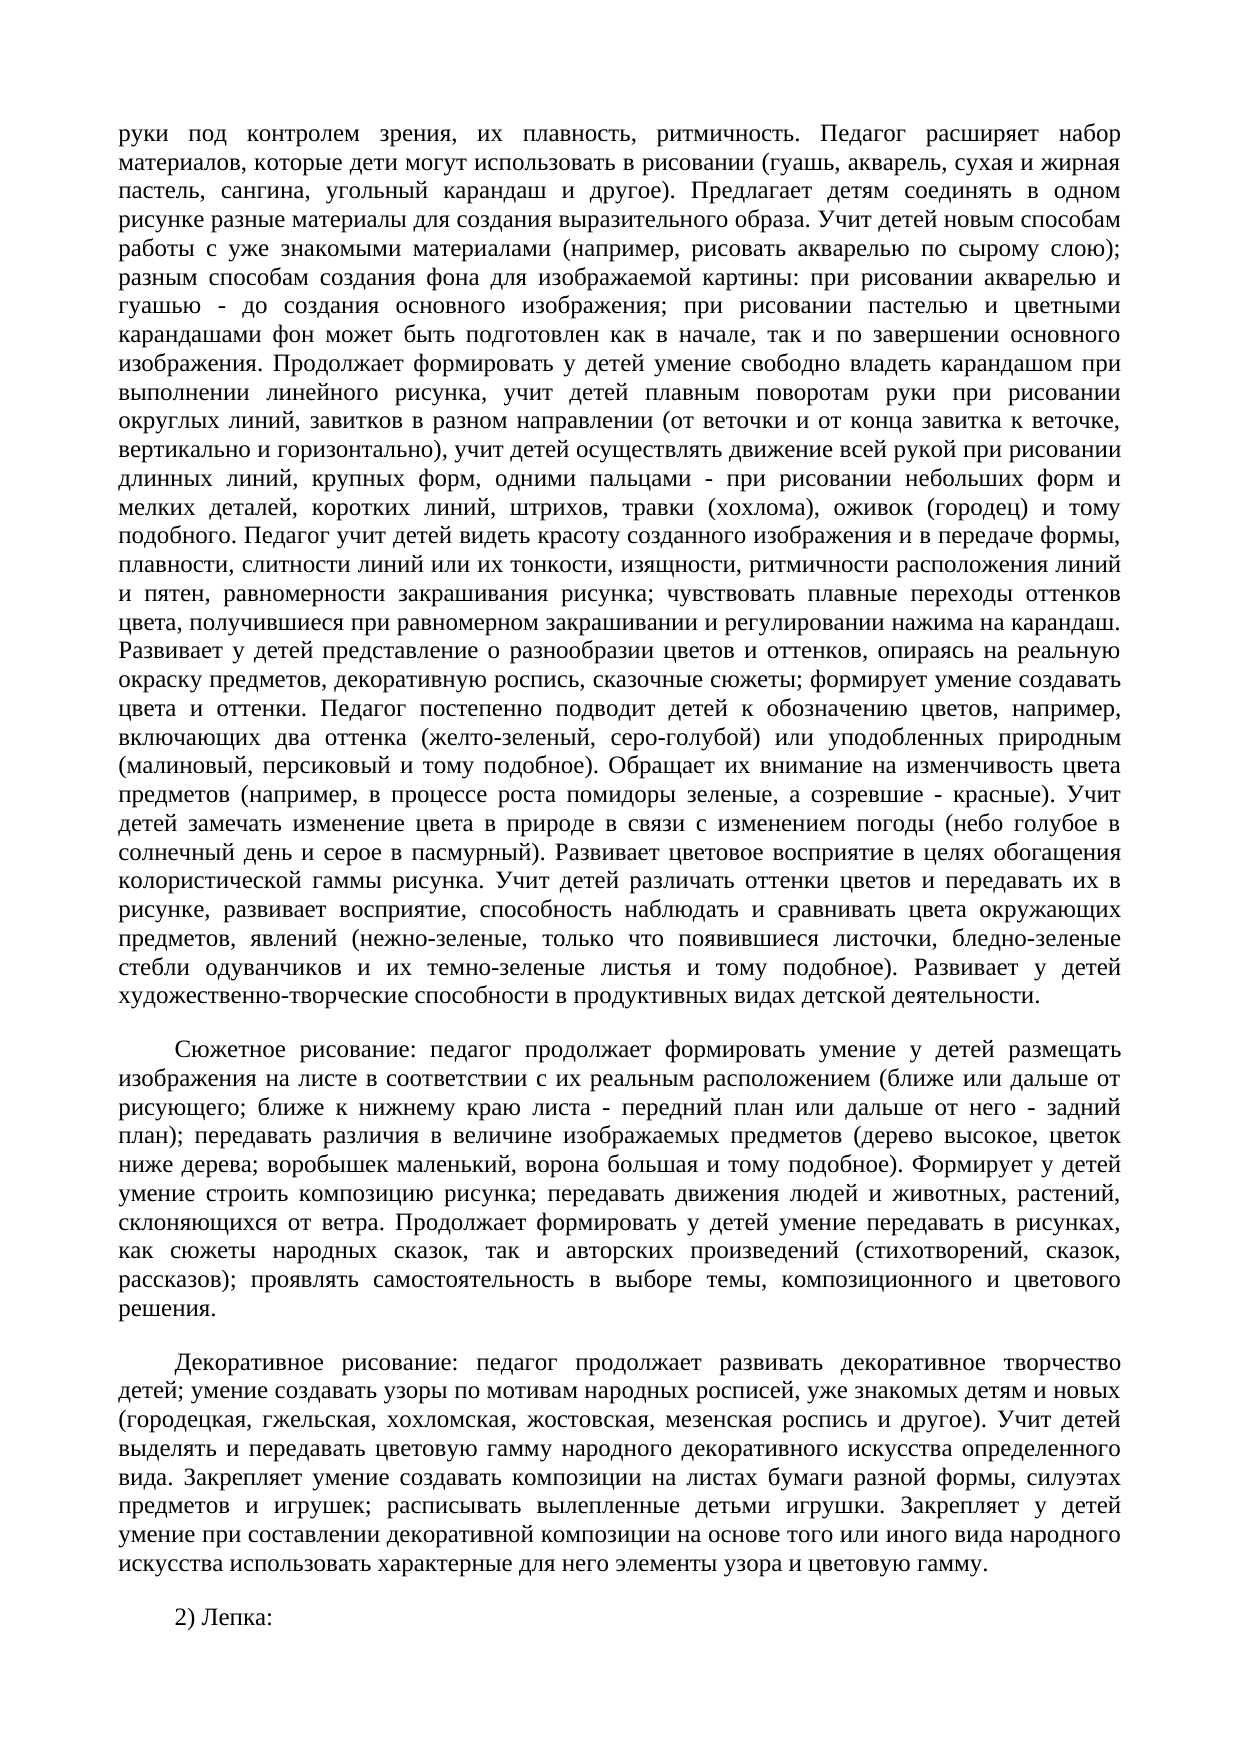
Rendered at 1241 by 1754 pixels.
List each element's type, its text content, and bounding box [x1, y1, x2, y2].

text Декоративное рисование: педагог продолжает развивать декоративное творчество детей; умение создавать узоры по мотивам народных росписей, уже знакомых детям и новых (городецкая, гжельская, хохломская, жостовская, мезенская роспись и другое). Учит детей выделять и передавать цветовую гамму народного декоративного искусства определенного вида. Закрепляет умение создавать композиции на листах бумаги разной формы, силуэтах предметов и игрушек; расписывать вылепленные детьми игрушки. Закрепляет у детей умение при составлении декоративной композиции на основе того или иного вида народного искусства использовать характерные для него элементы узора и цветовую гамму. [118, 1347, 1122, 1577]
text 2) Лепка: [118, 1602, 1122, 1631]
text Сюжетное рисование: педагог продолжает формировать умение у детей размещать изображения на листе в соответствии с их реальным расположением (ближе или дальше от рисующего; ближе к нижнему краю листа - передний план или дальше от него - задний план); передавать различия в величине изображаемых предметов (дерево высокое, цветок ниже дерева; воробышек маленький, ворона большая и тому подобное). Формирует у детей умение строить композицию рисунка; передавать движения людей и животных, растений, склоняющихся от ветра. Продолжает формировать у детей умение передавать в рисунках, как сюжеты народных сказок, так и авторских произведений (стихотворений, сказок, рассказов); проявлять самостоятельность в выборе темы, композиционного и цветового решения. [118, 1034, 1122, 1322]
text руки под контролем зрения, их плавность, ритмичность. Педагог расширяет набор материалов, которые дети могут использовать в рисовании (гуашь, акварель, сухая и жирная пастель, сангина, угольный карандаш и другое). Предлагает детям соединять в одном рисунке разные материалы для создания выразительного образа. Учит детей новым способам работы с уже знакомыми материалами (например, рисовать акварелью по сырому слою); разным способам создания фона для изображаемой картины: при рисовании акварелью и гуашью - до создания основного изображения; при рисовании пастелью и цветными карандашами фон может быть подготовлен как в начале, так и по завершении основного изображения. Продолжает формировать у детей умение свободно владеть карандашом при выполнении линейного рисунка, учит детей плавным поворотам руки при рисовании округлых линий, завитков в разном направлении (от веточки и от конца завитка к веточке, вертикально и горизонтально), учит детей осуществлять движение всей рукой при рисовании длинных линий, крупных форм, одними пальцами - при рисовании небольших форм и мелких деталей, коротких линий, штрихов, травки (хохлома), оживок (городец) и тому подобного. Педагог учит детей видеть красоту созданного изображения и в передаче формы, плавности, слитности линий или их тонкости, изящности, ритмичности расположения линий и пятен, равномерности закрашивания рисунка; чувствовать плавные переходы оттенков цвета, получившиеся при равномерном закрашивании и регулировании нажима на карандаш. Развивает у детей представление о разнообразии цветов и оттенков, опираясь на реальную окраску предметов, декоративную роспись, сказочные сюжеты; формирует умение создавать цвета и оттенки. Педагог постепенно подводит детей к обозначению цветов, например, включающих два оттенка (желто-зеленый, серо-голубой) или уподобленных природным (малиновый, персиковый и тому подобное). Обращает их внимание на изменчивость цвета предметов (например, в процессе роста помидоры зеленые, а созревшие - красные). Учит детей замечать изменение цвета в природе в связи с изменением погоды (небо голубое в солнечный день и серое в пасмурный). Развивает цветовое восприятие в целях обогащения колористической гаммы рисунка. Учит детей различать оттенки цветов и передавать их в рисунке, развивает восприятие, способность наблюдать и сравнивать цвета окружающих предметов, явлений (нежно-зеленые, только что появившиеся листочки, бледно-зеленые стебли одуванчиков и их темно-зеленые листья и тому подобное). Развивает у детей художественно-творческие способности в продуктивных видах детской деятельности. [118, 118, 1122, 1009]
